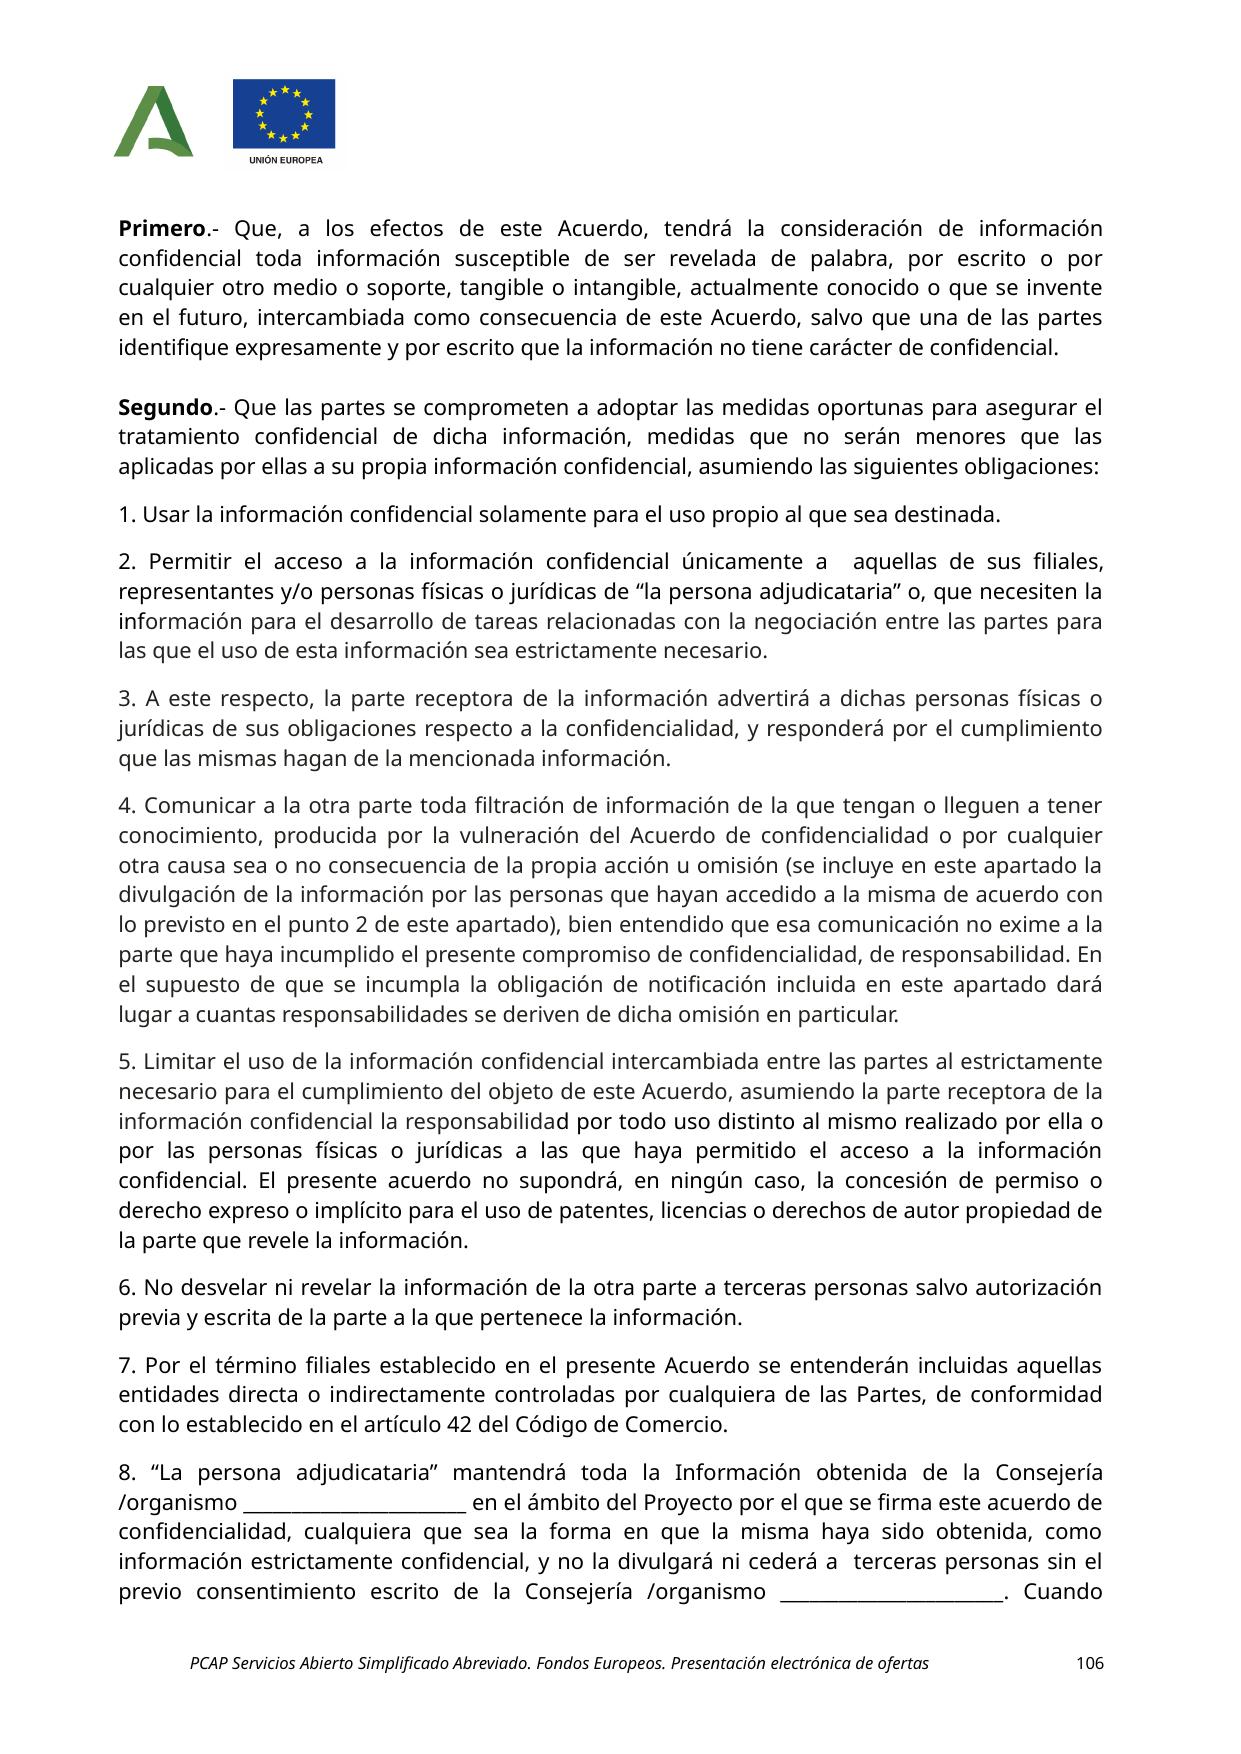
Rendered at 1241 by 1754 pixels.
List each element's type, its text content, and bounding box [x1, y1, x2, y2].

text 5. Limitar el uso de la información confidencial intercambiada entre las partes al estrictamente necesario para el cumplimiento del objeto de este Acuerdo, asumiendo la parte receptora de la información confidencial la responsabilidad por todo uso distinto al mismo realizado por ella o por las personas físicas o jurídicas a las que haya permitido el acceso a la información confidencial. El presente acuerdo no supondrá, en ningún caso, la concesión de permiso o derecho expreso o implícito para el uso de patentes, licencias o derechos de autor propiedad de la parte que revele la información. [118, 1046, 1104, 1254]
picture [109, 81, 198, 161]
text 1. Usar la información confidencial solamente para el uso propio al que sea destinada. [118, 498, 1104, 528]
text 6. No desvelar ni revelar la información de la otra parte a terceras personas salvo autorización previa y escrita de la parte a la que pertenece la información. [118, 1272, 1104, 1332]
text 2. Permitir el acceso a la información confidencial únicamente a aquellas de sus filiales, representantes y/o personas físicas o jurídicas de “la persona adjudicataria” o, que necesiten la información para el desarrollo de tareas relacionadas con la negociación entre las partes para las que el uso de esta información sea estrictamente necesario. [118, 546, 1104, 665]
text 3. A este respecto, la parte receptora de la información advertirá a dichas personas físicas o jurídicas de sus obligaciones respecto a la confidencialidad, y responderá por el cumplimiento que las mismas hagan de la mencionada información. [118, 683, 1104, 772]
text Segundo.- Que las partes se comprometen a adoptar las medidas oportunas para asegurar el tratamiento confidencial de dicha información, medidas que no serán menores que las aplicadas por ellas a su propia información confidencial, asumiendo las siguientes obligaciones: [118, 391, 1104, 481]
text Primero.- Que, a los efectos de este Acuerdo, tendrá la consideración de información confidencial toda información susceptible de ser revelada de palabra, por escrito o por cualquier otro medio o soporte, tangible o intangible, actualmente conocido o que se invente en el futuro, intercambiada como consecuencia de este Acuerdo, salvo que una de las partes identifique expresamente y por escrito que la información no tiene carácter de confidencial. [118, 213, 1104, 362]
text 8. “La persona adjudicataria” mantendrá toda la Información obtenida de la Consejería /organismo _______________________ en el ámbito del Proyecto por el que se firma este acuerdo de confidencialidad, cualquiera que sea la forma en que la misma haya sido obtenida, como información estrictamente confidencial, y no la divulgará ni cederá a terceras personas sin el previo consentimiento escrito de la Consejería /organismo _______________________. Cuando [118, 1457, 1104, 1606]
text 7. Por el término filiales establecido en el presente Acuerdo se entenderán incluidas aquellas entidades directa o indirectamente controladas por cualquiera de las Partes, de conformidad con lo establecido en el artículo 42 del Código de Comercio. [118, 1349, 1104, 1439]
picture [221, 73, 347, 171]
text 4. Comunicar a la otra parte toda filtración de información de la que tengan o lleguen a tener conocimiento, producida por la vulneración del Acuerdo de confidencialidad o por cualquier otra causa sea o no consecuencia de la propia acción u omisión (se incluye en este apartado la divulgación de la información por las personas que hayan accedido a la misma de acuerdo con lo previsto en el punto 2 de este apartado), bien entendido que esa comunicación no exime a la parte que haya incumplido el presente compromiso de confidencialidad, de responsabilidad. En el supuesto de que se incumpla la obligación de notificación incluida en este apartado dará lugar a cuantas responsabilidades se deriven de dicha omisión en particular. [118, 790, 1104, 1028]
